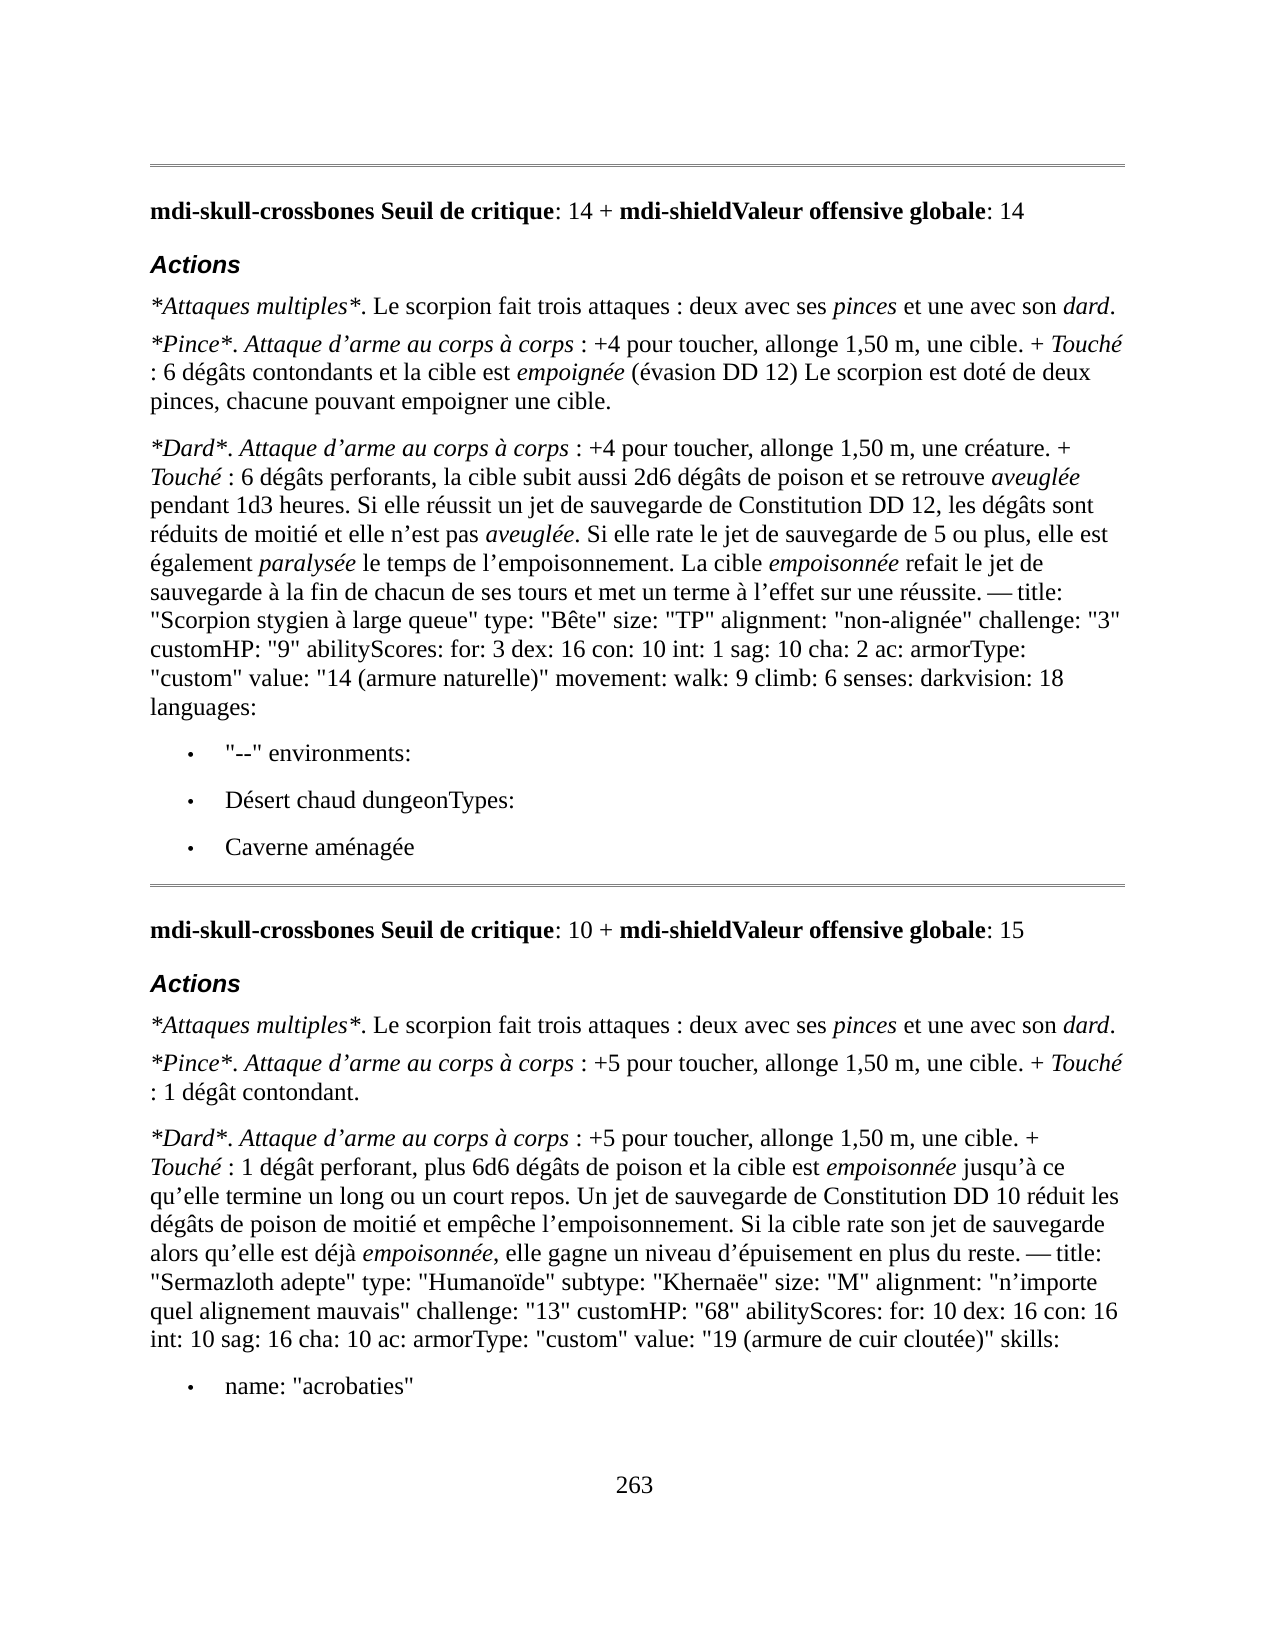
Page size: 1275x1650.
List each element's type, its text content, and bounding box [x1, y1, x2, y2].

list Caverne aménagée [187, 832, 1125, 860]
subtitle Actions [150, 969, 1125, 998]
text *Pince*. Attaque d’arme au corps à corps : +5 pour toucher, allonge 1,50 m, une cible. + Touché : 1 dégât contondant. [150, 1048, 1125, 1105]
text *Dard*. Attaque d’arme au corps à corps : +5 pour toucher, allonge 1,50 m, une cible. + Touché : 1 dégât perforant, plus 6d6 dégâts de poison et la cible est empoisonnée jusqu’à ce qu’elle termine un long ou un court repos. Un jet de sauvegarde de Constitution DD 10 réduit les dégâts de poison de moitié et empêche l’empoisonnement. Si la cible rate son jet de sauvegarde alors qu’elle est déjà empoisonnée, elle gagne un niveau d’épuisement en plus du reste. — title: "Sermazloth adepte" type: "Humanoïde" subtype: "Khernaëe" size: "M" alignment: "n’importe quel alignement mauvais" challenge: "13" customHP: "68" abilityScores: for: 10 dex: 16 con: 16 int: 10 sag: 16 cha: 10 ac: armorType: "custom" value: "19 (armure de cuir cloutée)" skills: [150, 1123, 1125, 1353]
list Désert chaud dungeonTypes: [187, 785, 1125, 814]
text *Attaques multiples*. Le scorpion fait trois attaques : deux avec ses pinces et une avec son dard. [150, 291, 1125, 320]
text *Dard*. Attaque d’arme au corps à corps : +4 pour toucher, allonge 1,50 m, une créature. + Touché : 6 dégâts perforants, la cible subit aussi 2d6 dégâts de poison et se retrouve aveuglée pendant 1d3 heures. Si elle réussit un jet de sauvegarde de Constitution DD 12, les dégâts sont réduits de moitié et elle n’est pas aveuglée. Si elle rate le jet de sauvegarde de 5 ou plus, elle est également paralysée le temps de l’empoisonnement. La cible empoisonnée refait le jet de sauvegarde à la fin de chacun de ses tours et met un terme à l’effet sur une réussite. — title: "Scorpion stygien à large queue" type: "Bête" size: "TP" alignment: "non-alignée" challenge: "3" customHP: "9" abilityScores: for: 3 dex: 16 con: 10 int: 1 sag: 10 cha: 2 ac: armorType: "custom" value: "14 (armure naturelle)" movement: walk: 9 climb: 6 senses: darkvision: 18 languages: [150, 433, 1125, 720]
text mdi-skull-crossbones Seuil de critique: 10 + mdi-shieldValeur offensive globale: 15 [150, 915, 1125, 944]
text mdi-skull-crossbones Seuil de critique: 14 + mdi-shieldValeur offensive globale: 14 [150, 196, 1125, 225]
list "--" environments: [187, 738, 1125, 767]
list name: "acrobaties" [187, 1371, 1125, 1400]
text *Pince*. Attaque d’arme au corps à corps : +4 pour toucher, allonge 1,50 m, une cible. + Touché : 6 dégâts contondants et la cible est empoignée (évasion DD 12) Le scorpion est doté de deux pinces, chacune pouvant empoigner une cible. [150, 329, 1125, 415]
text *Attaques multiples*. Le scorpion fait trois attaques : deux avec ses pinces et une avec son dard. [150, 1010, 1125, 1039]
subtitle Actions [150, 250, 1125, 278]
